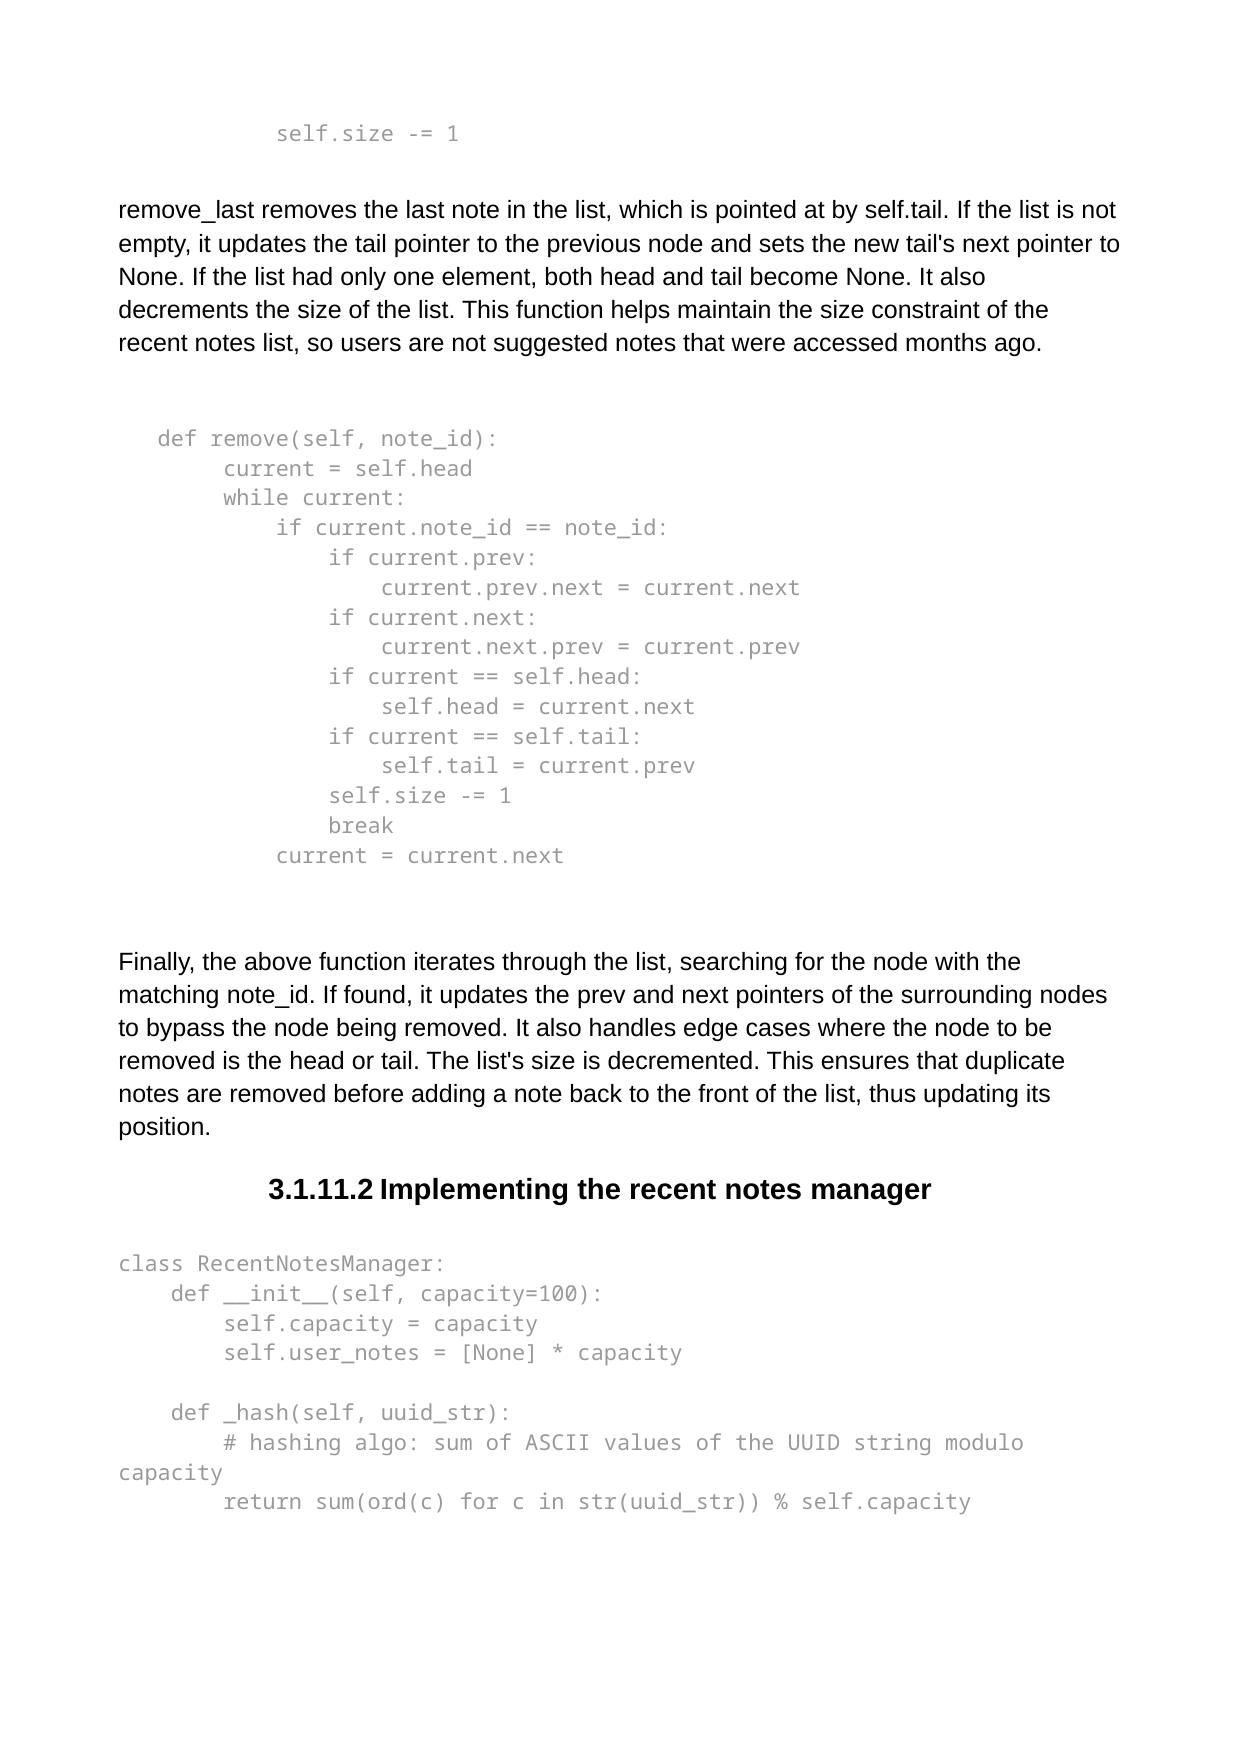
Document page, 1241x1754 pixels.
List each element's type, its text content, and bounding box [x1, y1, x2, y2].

text if current.note_id == note_id: [118, 512, 1122, 542]
text if current.prev: [118, 542, 1122, 572]
text current = self.head [118, 453, 1122, 482]
text break [118, 810, 1122, 840]
text def remove(self, note_id): [118, 423, 1122, 453]
text self.size -= 1 [118, 118, 1122, 148]
text if current == self.tail: [118, 721, 1122, 751]
subtitle Implementing the recent notes manager [268, 1172, 1122, 1206]
text remove_last removes the last note in the list, which is pointed at by self.tail. If the list is not empty, it updates the tail pointer to the previous node and sets the new tail's next pointer to None. If the list had only one element, both head and tail become None. It also decrements the size of the list. This function helps maintain the size constraint of the recent notes list, so users are not suggested notes that were accessed months ago. [118, 196, 1122, 356]
text class RecentNotesManager: def __init__(self, capacity=100): self.capacity = capacity self.user_notes = [None] * capacity def _hash(self, uuid_str): # hashing algo: sum of ASCII values of the UUID string modulo capacity return sum(ord(c) for c in str(uuid_str)) % self.capacity [118, 1248, 1122, 1576]
text if current == self.head: [118, 661, 1122, 691]
text Finally, the above function iterates through the list, searching for the node with the matching note_id. If found, it updates the prev and next pointers of the surrounding nodes to bypass the node being removed. It also handles edge cases where the node to be removed is the head or tail. The list's size is decremented. This ensures that duplicate notes are removed before adding a note back to the front of the list, thus updating its position. [118, 947, 1122, 1141]
text current = current.next [118, 840, 1122, 870]
text self.size -= 1 [118, 780, 1122, 810]
text current.next.prev = current.prev [118, 631, 1122, 661]
text current.prev.next = current.next [118, 572, 1122, 602]
text while current: [118, 482, 1122, 512]
text if current.next: [118, 602, 1122, 631]
text self.tail = current.prev [118, 751, 1122, 780]
text self.head = current.next [118, 691, 1122, 721]
